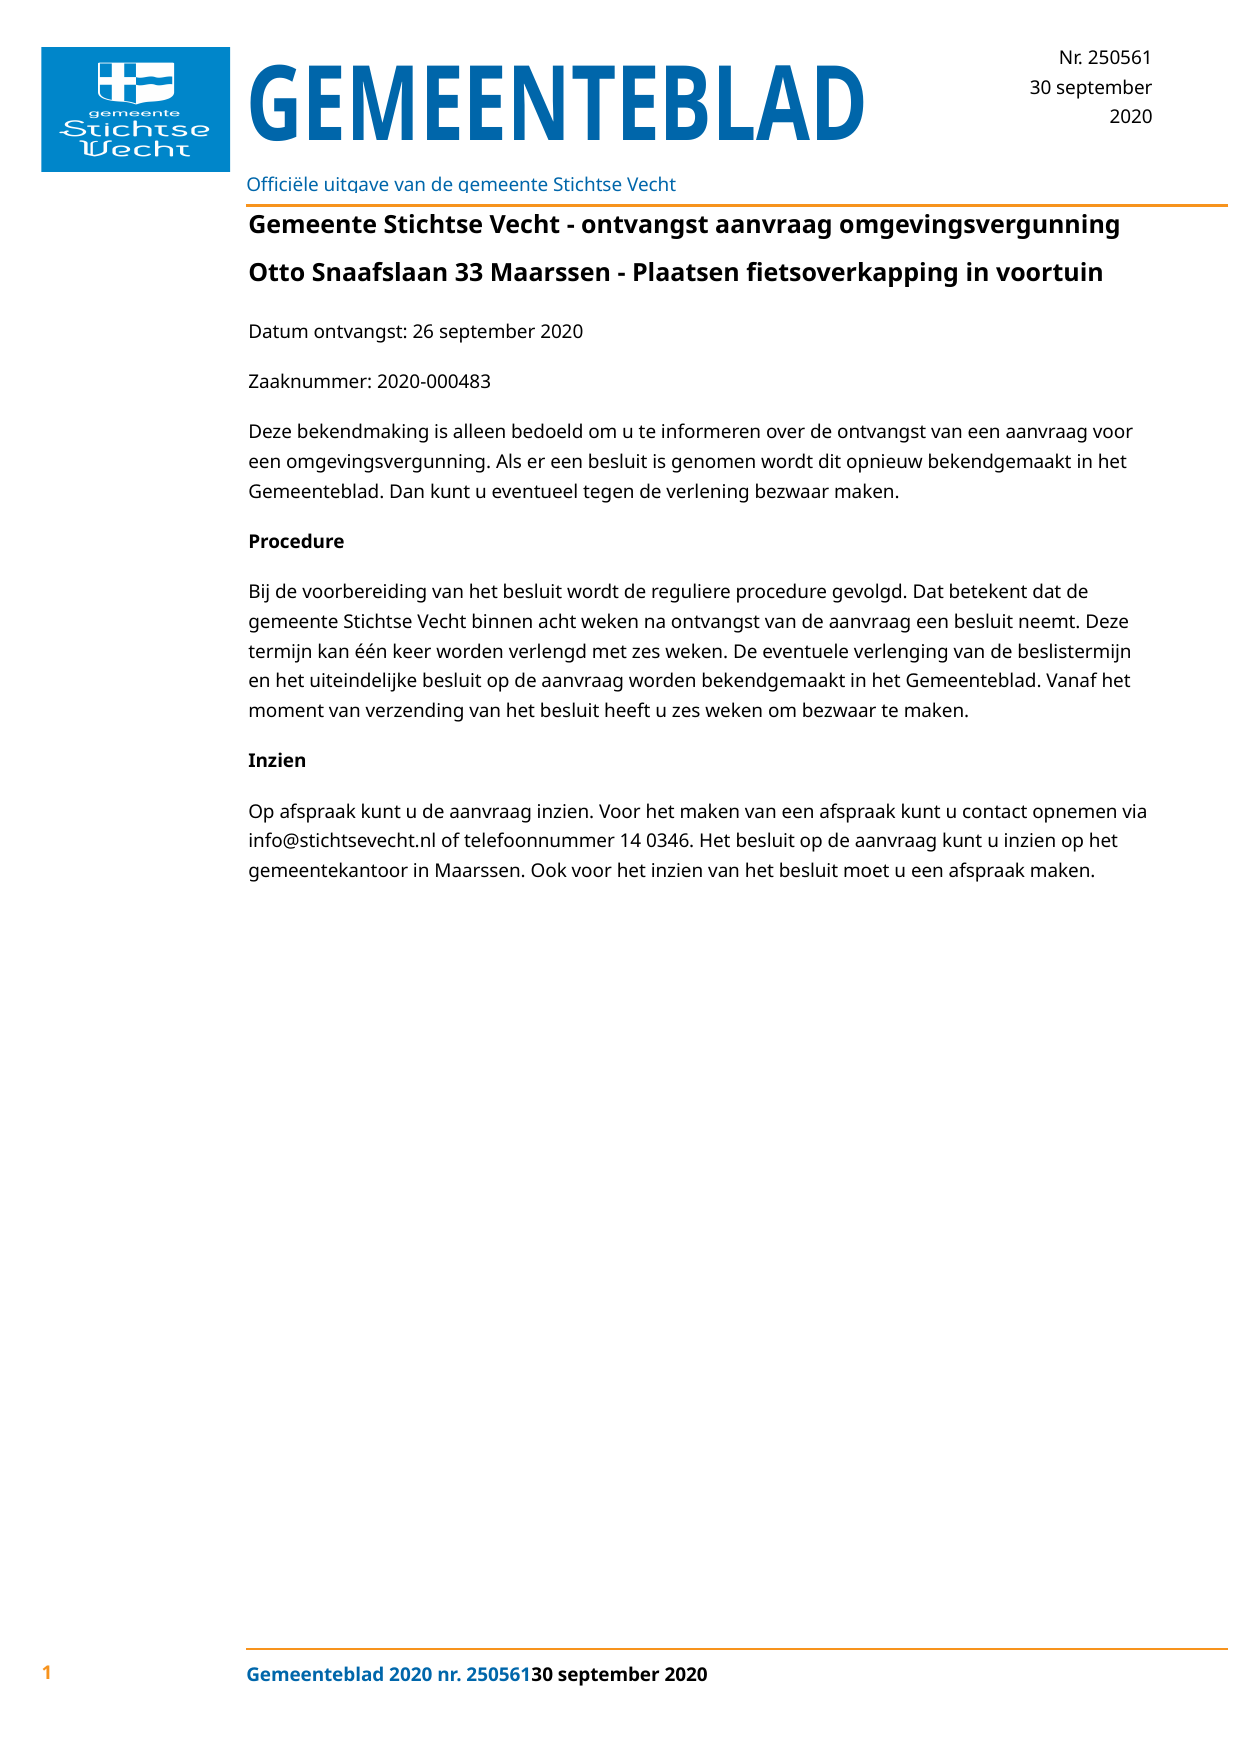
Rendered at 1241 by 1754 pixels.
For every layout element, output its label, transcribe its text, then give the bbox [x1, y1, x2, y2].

picture [99, 63, 135, 101]
picture [137, 63, 174, 103]
text Op afspraak kunt u de aanvraag inzien. Voor het maken van een afspraak kunt u contact opnemen via info@stichtsevecht.nl of telefoonnummer 14 0346. Het besluit op de aanvraag kunt u inzien op het gemeentekantoor in Maarssen. Ook voor het inzien van het besluit moet u een afspraak maken. [248, 798, 1152, 883]
text Datum ontvangst: 26 september 2020 [248, 318, 1152, 344]
text Deze bekendmaking is alleen bedoeld om u te informeren over de ontvangst van een aanvraag voor een omgevingsvergunning. Als er een besluit is genomen wordt dit opnieuw bekendgemaakt in het Gemeenteblad. Dan kunt u eventueel tegen de verlening bezwaar maken. [248, 419, 1152, 504]
text Procedure [248, 528, 1152, 554]
text Inzien [248, 747, 1152, 773]
text Gemeente Stichtse Vecht - ontvangst aanvraag omgevingsvergunning Otto Snaafslaan 33 Maarssen - Plaatsen fietsoverkapping in voortuin [248, 207, 1152, 288]
text Zaaknummer: 2020-000483 [248, 368, 1152, 394]
text Bij de voorbereiding van het besluit wordt de reguliere procedure gevolgd. Dat betekent dat de gemeente Stichtse Vecht binnen acht weken na ontvangst van de aanvraag een besluit neemt. Deze termijn kan één keer worden verlengd met zes weken. De eventuele verlenging van de beslistermijn en het uiteindelijke besluit op de aanvraag worden bekendgemaakt in het Gemeenteblad. Vanaf het moment van verzending van het besluit heeft u zes weken om bezwaar te maken. [248, 579, 1152, 723]
